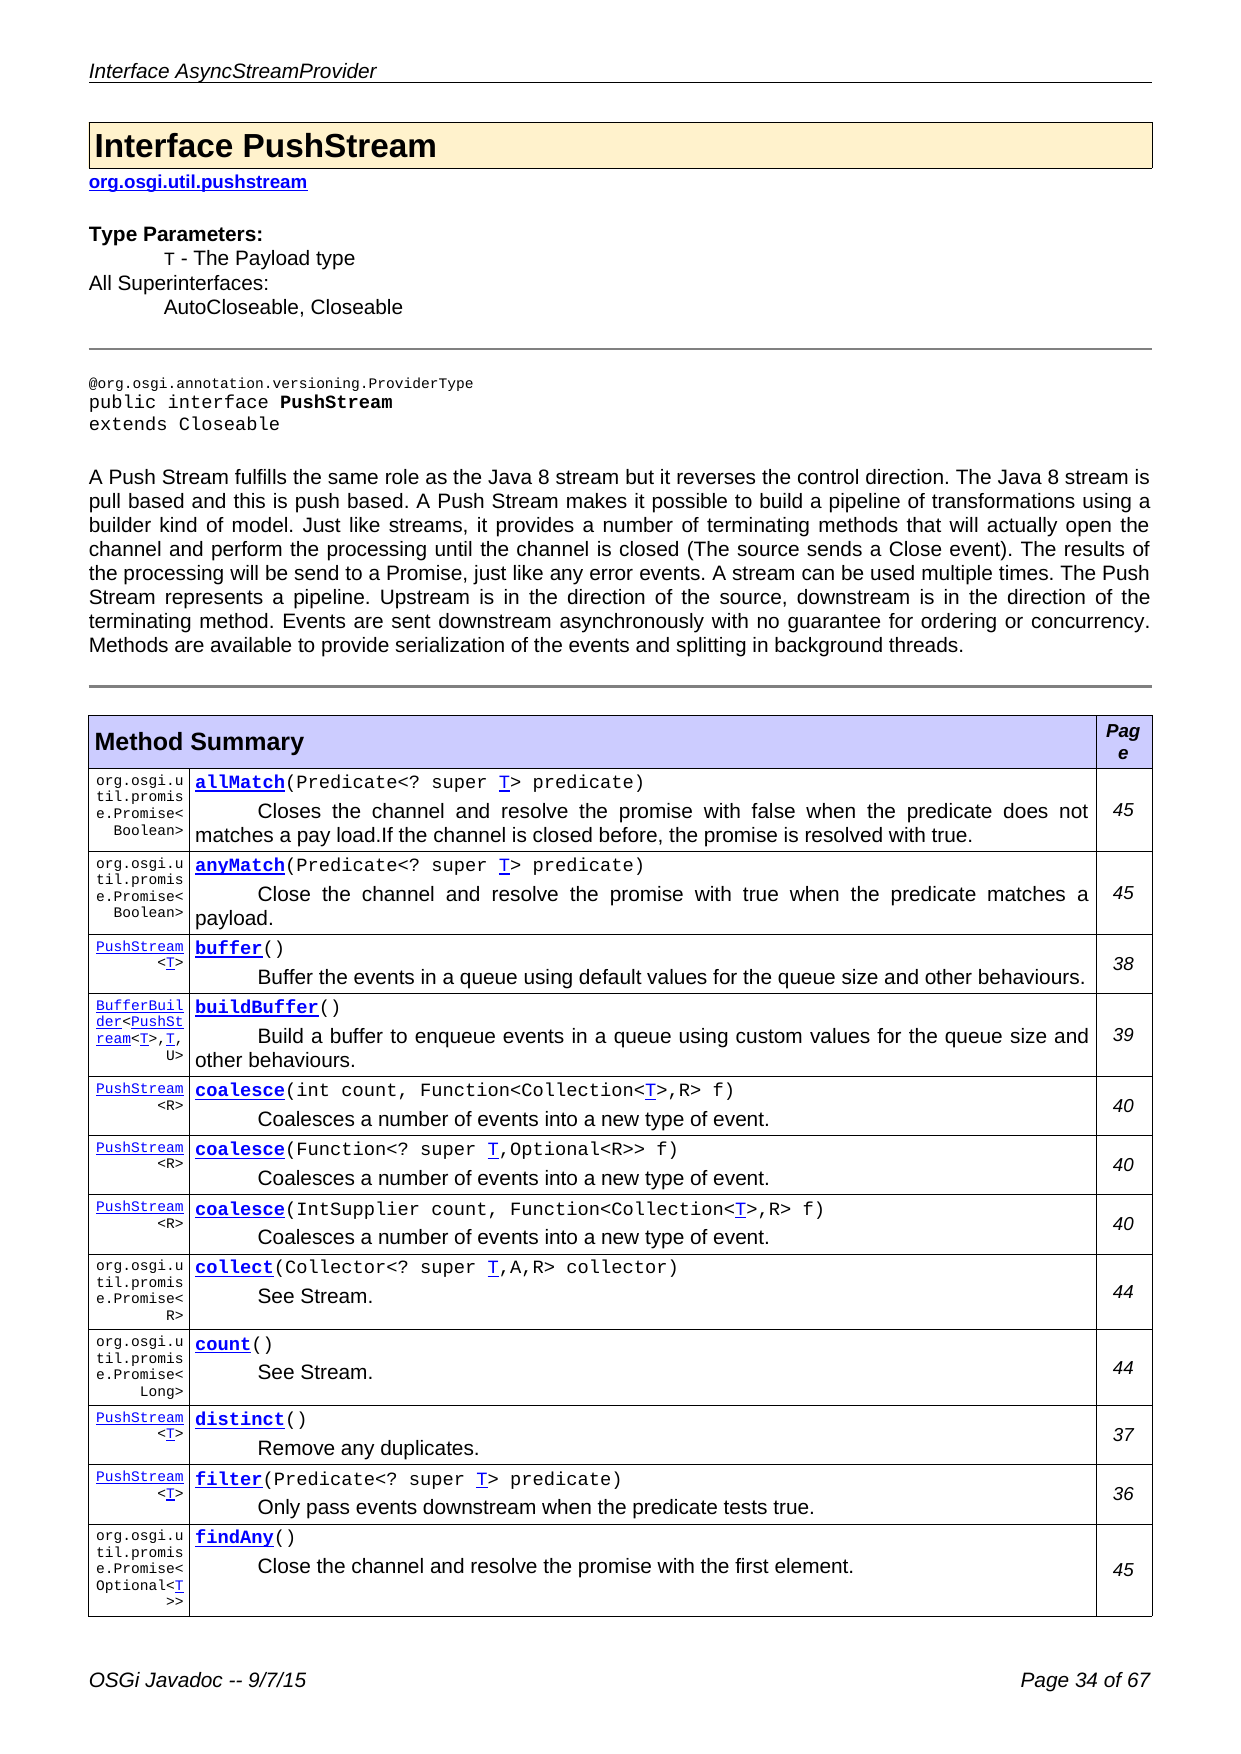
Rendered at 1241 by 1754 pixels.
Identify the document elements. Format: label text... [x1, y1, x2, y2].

table_cell 36 [1097, 1465, 1152, 1523]
table_cell distinct() Remove any duplicates. [190, 1406, 1096, 1464]
table_cell collect(Collector<? super T,A,R> collector) See Stream. [190, 1255, 1096, 1329]
subtitle Interface PushStream [90, 123, 1152, 168]
table_cell anyMatch(Predicate<? super T> predicate) Close the channel and resolve the promise with true when the predicate matches a payload. [190, 852, 1096, 934]
table_cell coalesce(IntSupplier count, Function<Collection<T>,R> f) Coalesces a number of events into a new type of event. [190, 1195, 1096, 1253]
table_cell 44 [1097, 769, 1152, 851]
table_cell PushStream<T> [89, 1465, 189, 1523]
table_cell 44 [1097, 1330, 1152, 1405]
table_cell org.osgi.util.promise.Promise<Long> [89, 1330, 189, 1405]
table_cell org.osgi.util.promise.Promise<Optional<T>> [89, 1525, 189, 1616]
table_cell findAny() Close the channel and resolve the promise with the first element. [190, 1525, 1096, 1616]
text A Push Stream fulfills the same role as the Java 8 stream but it reverses the control direction. The Java 8 stream is pull based and this is push based. A Push Stream makes it possible to build a pipeline of transformations using a builder kind of model. Just like streams, it provides a number of terminating methods that will actually open the channel and perform the processing until the channel is closed (The source sends a Close event). The results of the processing will be send to a Promise, just like any error events. A stream can be used multiple times. The Push Stream represents a pipeline. Upstream is in the direction of the source, downstream is in the direction of the terminating method. Events are sent downstream asynchronously with no guarantee for ordering or concurrency. Methods are available to provide serialization of the events and splitting in background threads. [88, 465, 1152, 656]
table_cell PushStream<R> [89, 1077, 189, 1135]
text AutoCloseable, Closeable [163, 295, 1152, 319]
text extends Closeable [88, 414, 1152, 436]
table_cell org.osgi.util.promise.Promise<R> [89, 1255, 189, 1329]
table_cell 44 [1097, 852, 1152, 934]
text Type Parameters: [88, 222, 1152, 246]
table_cell 40 [1097, 1077, 1152, 1135]
text @org.osgi.annotation.versioning.ProviderType public interface PushStream [88, 377, 1152, 414]
text org.osgi.util.pushstream [88, 171, 1152, 193]
subtitle All Superinterfaces: [88, 271, 1152, 295]
table_cell org.osgi.util.promise.Promise<Boolean> [89, 852, 189, 934]
table_cell coalesce(int count, Function<Collection<T>,R> f) Coalesces a number of events into a new type of event. [190, 1077, 1096, 1135]
table_cell allMatch(Predicate<? super T> predicate) Closes the channel and resolve the promise with false when the predicate does not matches a pay load.If the channel is closed before, the promise is resolved with true. [190, 769, 1096, 851]
table_cell PushStream<T> [89, 935, 189, 993]
table_cell 43 [1097, 1255, 1152, 1329]
table_cell PushStream<R> [89, 1136, 189, 1194]
table_cell 38 [1097, 994, 1152, 1076]
text T - The Payload type [163, 246, 1152, 271]
table_cell coalesce(Function<? super T,Optional<R>> f) Coalesces a number of events into a new type of event. [190, 1136, 1096, 1194]
table_cell BufferBuilder<PushStream<T>,T,U> [89, 994, 189, 1076]
table_cell 40 [1097, 1195, 1152, 1253]
table_cell PushStream<R> [89, 1195, 189, 1253]
table_header Method Summary [89, 716, 1096, 768]
table_cell 40 [1097, 1136, 1152, 1194]
table_cell count() See Stream. [190, 1330, 1096, 1405]
table_cell buffer() Buffer the events in a queue using default values for the queue size and other behaviours. [190, 935, 1096, 993]
table_cell 45 [1097, 1525, 1152, 1616]
table_header Page [1097, 716, 1152, 768]
table_cell org.osgi.util.promise.Promise<Boolean> [89, 769, 189, 851]
table_cell 37 [1097, 1406, 1152, 1464]
table_cell filter(Predicate<? super T> predicate) Only pass events downstream when the predicate tests true. [190, 1465, 1096, 1523]
table_cell 38 [1097, 935, 1152, 993]
table_cell buildBuffer() Build a buffer to enqueue events in a queue using custom values for the queue size and other behaviours. [190, 994, 1096, 1076]
table_cell PushStream<T> [89, 1406, 189, 1464]
